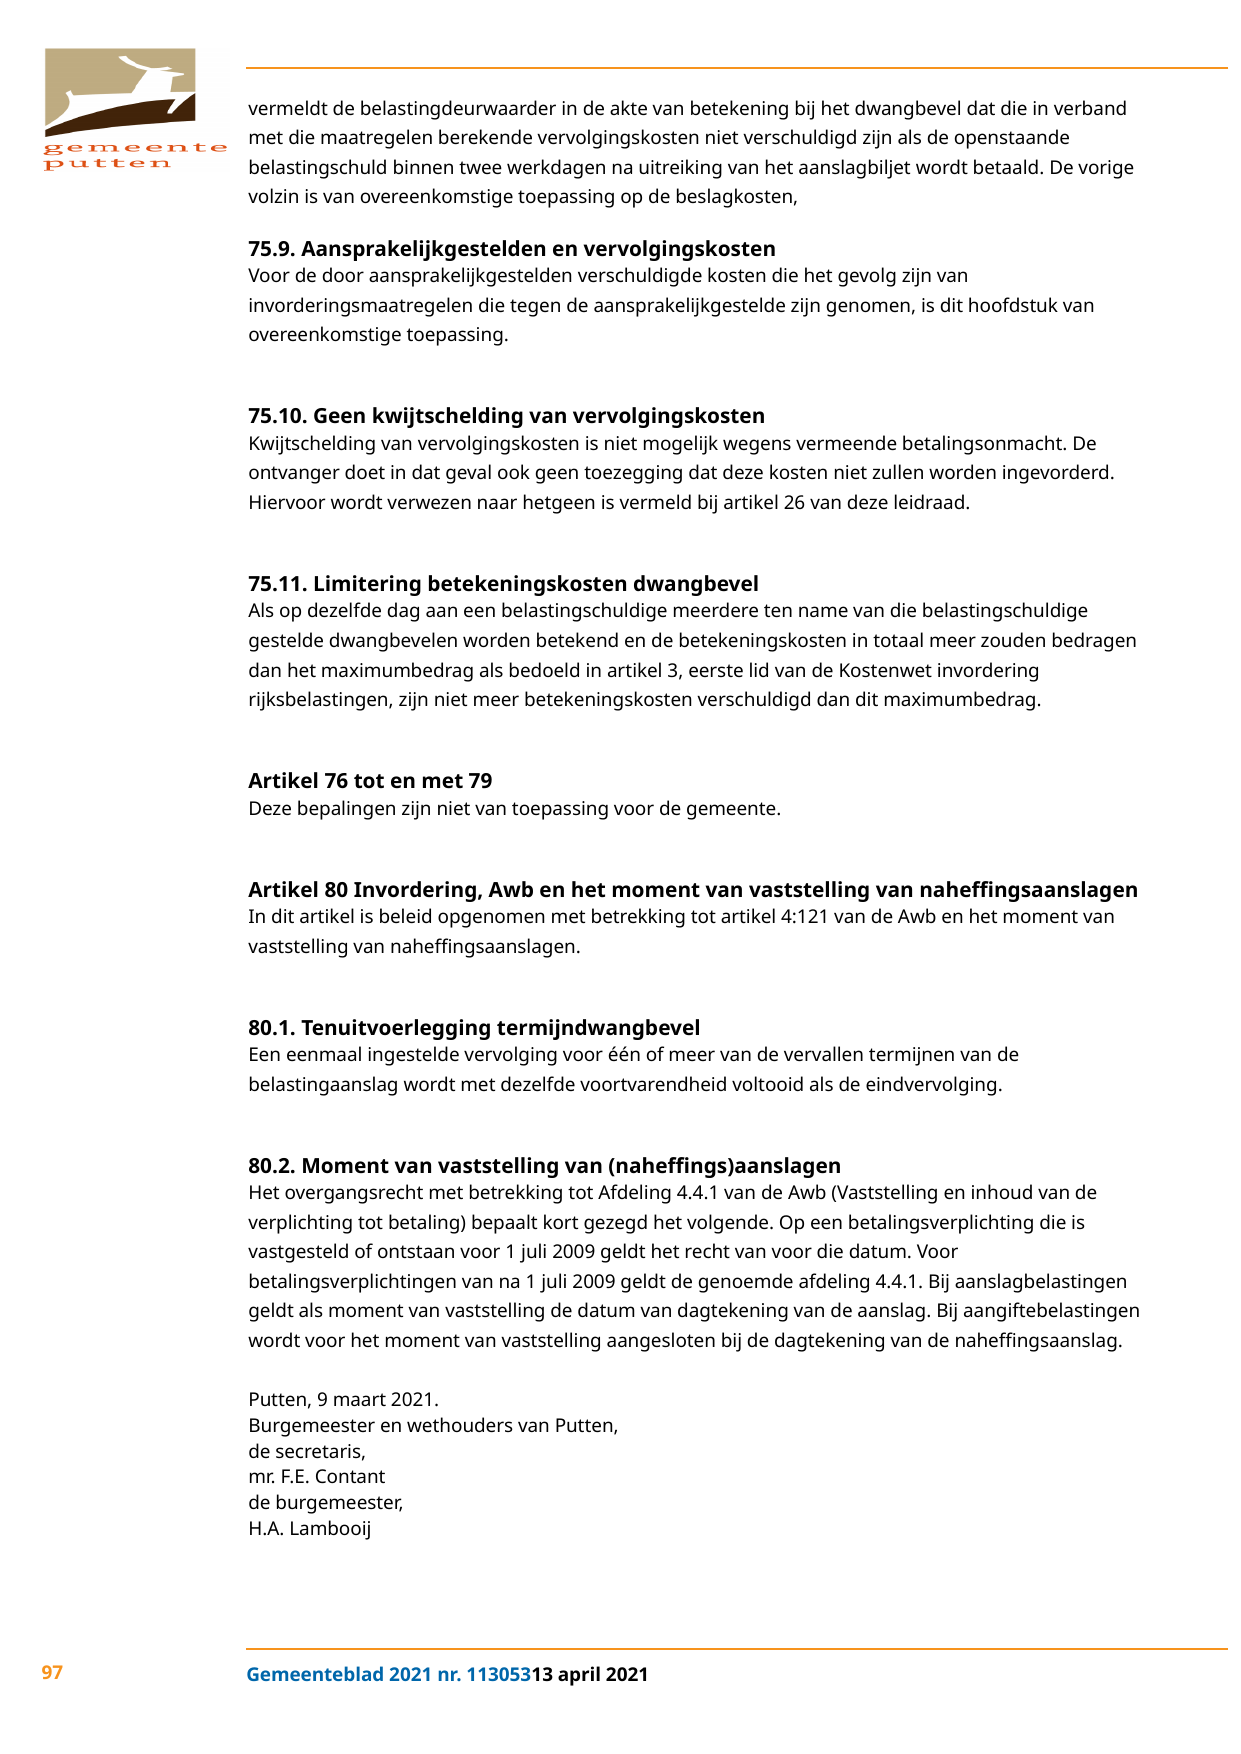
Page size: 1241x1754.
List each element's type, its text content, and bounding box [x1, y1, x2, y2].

text Voor de door aansprakelijkgestelden verschuldigde kosten die het gevolg zijn van invorderingsmaatregelen die tegen de aansprakelijkgestelde zijn genomen, is dit hoofdstuk van overeenkomstige toepassing. [248, 262, 1152, 347]
text 75.9. Aansprakelijkgestelden en vervolgingskosten [248, 234, 1152, 262]
text Als op dezelfde dag aan een belastingschuldige meerdere ten name van die belastingschuldige gestelde dwangbevelen worden betekend en de betekeningskosten in totaal meer zouden bedragen dan het maximumbedrag als bedoeld in artikel 3, eerste lid van de Kostenwet invordering rijksbelastingen, zijn niet meer betekeningskosten verschuldigd dan dit maximumbedrag. [248, 598, 1152, 712]
text de secretaris, [248, 1438, 1152, 1463]
text Deze bepalingen zijn niet van toepassing voor de gemeente. [248, 795, 1152, 821]
text 75.10. Geen kwijtschelding van vervolgingskosten [248, 402, 1152, 430]
text Artikel 80 Invordering, Awb en het moment van vaststelling van naheffingsaanslagen [248, 875, 1152, 903]
text Kwijtschelding van vervolgingskosten is niet mogelijk wegens vermeende betalingsonmacht. De ontvanger doet in dat geval ook geen toezegging dat deze kosten niet zullen worden ingevorderd. Hiervoor wordt verwezen naar hetgeen is vermeld bij artikel 26 van deze leidraad. [248, 430, 1152, 515]
text H.A. Lambooij [248, 1515, 1152, 1541]
text Het overgangsrecht met betrekking tot Afdeling 4.4.1 van de Awb (Vaststelling en inhoud van de verplichting tot betaling) bepaalt kort gezegd het volgende. Op een betalingsverplichting die is vastgesteld of ontstaan voor 1 juli 2009 geldt het recht van voor die datum. Voor betalingsverplichtingen van na 1 juli 2009 geldt de genoemde afdeling 4.4.1. Bij aanslagbelastingen geldt als moment van vaststelling de datum van dagtekening van de aanslag. Bij aangiftebelastingen wordt voor het moment van vaststelling aangesloten bij de dagtekening van de naheffingsaanslag. [248, 1179, 1152, 1353]
text 80.2. Moment van vaststelling van (naheffings)aanslagen [248, 1151, 1152, 1179]
text Een eenmaal ingestelde vervolging voor één of meer van de vervallen termijnen van de belastingaanslag wordt met dezelfde voortvarendheid voltooid als de eindvervolging. [248, 1041, 1152, 1097]
text mr. F.E. Contant [248, 1463, 1152, 1489]
text de burgemeester, [248, 1489, 1152, 1515]
text Putten, 9 maart 2021. [248, 1386, 1152, 1412]
picture [41, 47, 231, 172]
text Artikel 76 tot en met 79 [248, 766, 1152, 795]
text vermeldt de belastingdeurwaarder in de akte van betekening bij het dwangbevel dat die in verband met die maatregelen berekende vervolgingskosten niet verschuldigd zijn als de openstaande belastingschuld binnen twee werkdagen na uitreiking van het aanslagbiljet wordt betaald. De vorige volzin is van overeenkomstige toepassing op de beslagkosten, [248, 95, 1152, 209]
text Burgemeester en wethouders van Putten, [248, 1412, 1152, 1438]
text 75.11. Limitering betekeningskosten dwangbevel [248, 569, 1152, 598]
text In dit artikel is beleid opgenomen met betrekking tot artikel 4:121 van de Awb en het moment van vaststelling van naheffingsaanslagen. [248, 903, 1152, 958]
text 80.1. Tenuitvoerlegging termijndwangbevel [248, 1013, 1152, 1041]
